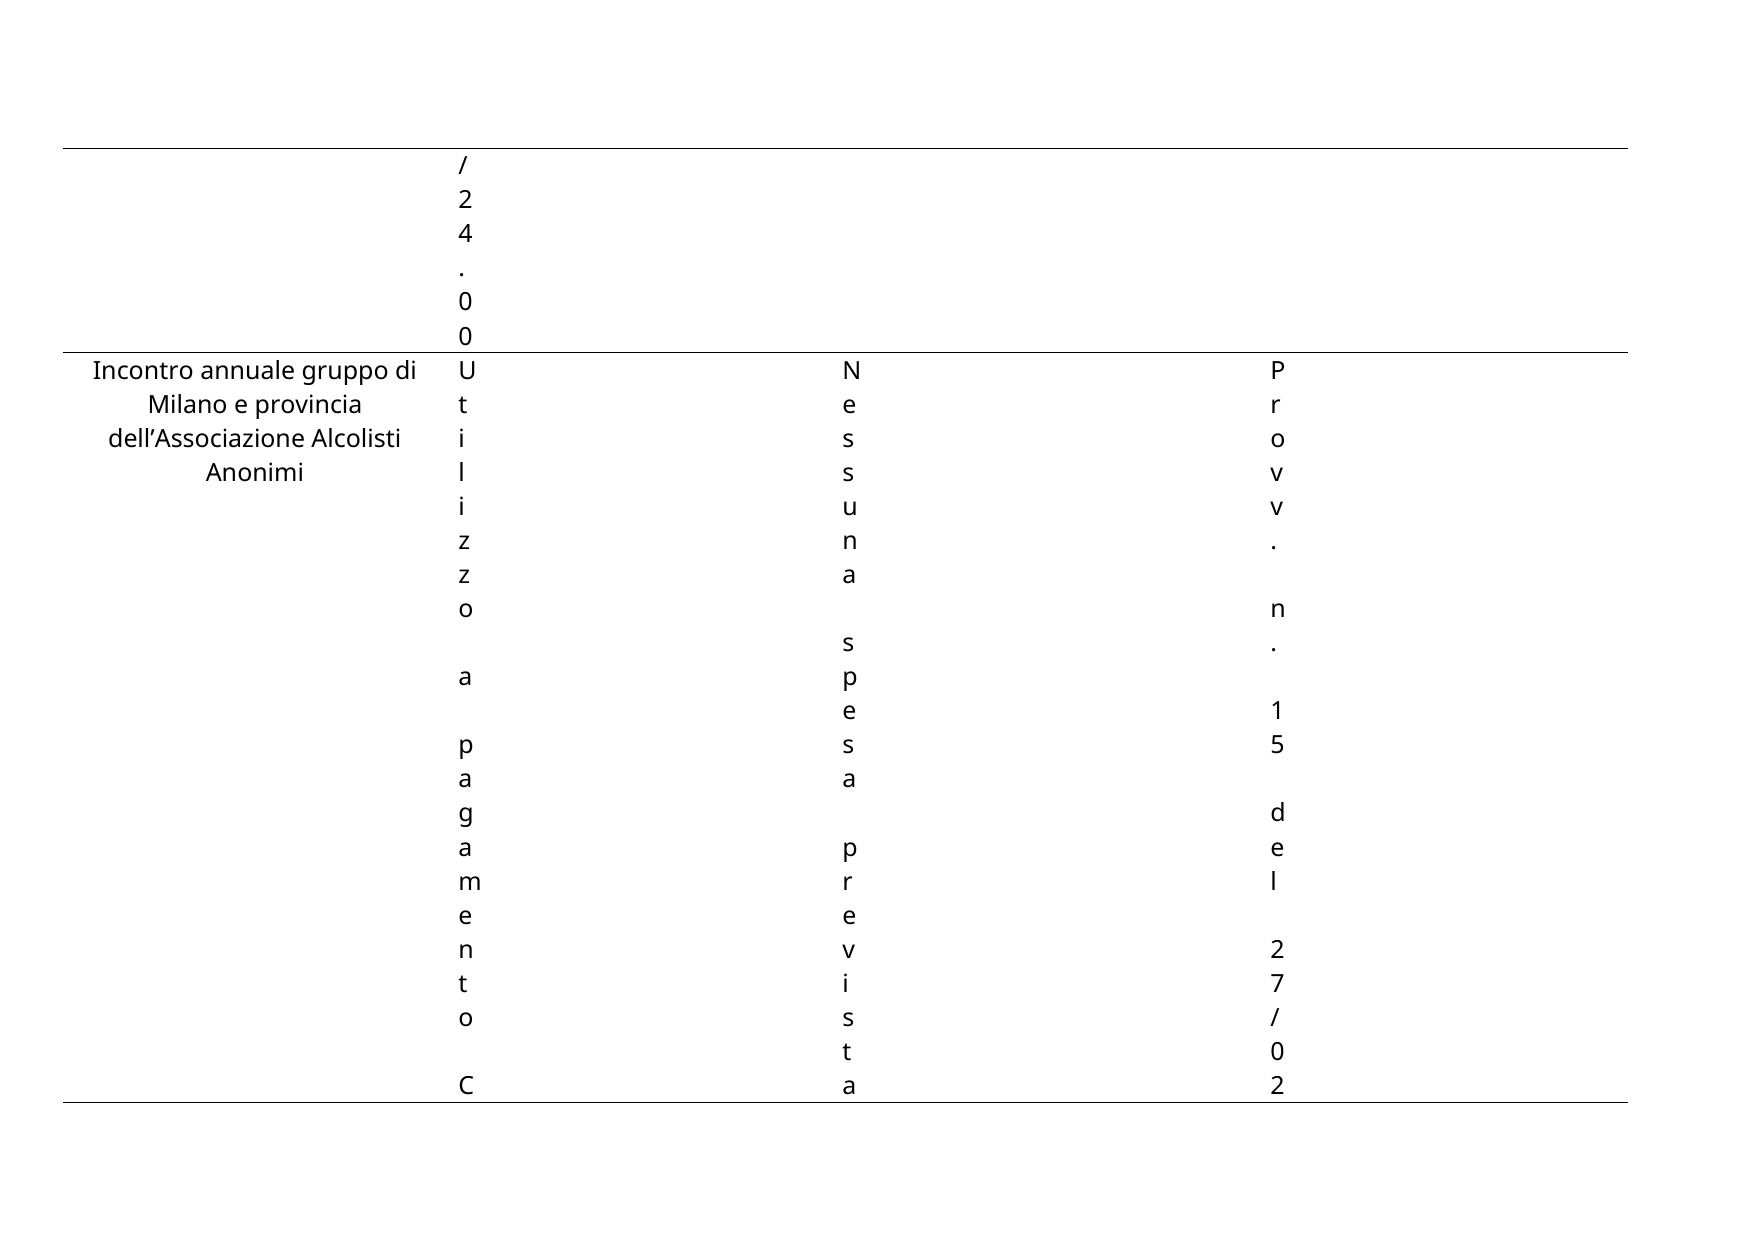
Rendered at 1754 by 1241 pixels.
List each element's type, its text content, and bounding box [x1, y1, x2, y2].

table_cell [1259, 149, 1628, 352]
table_cell Utilizzo a pagamento C [447, 353, 831, 1102]
table_cell [63, 149, 447, 352]
table_cell Incontro annuale gruppo di Milano e provincia dell’Associazione Alcolisti Anonimi [63, 353, 447, 1102]
table_cell Nessuna spesa prevista [831, 353, 1259, 1102]
table_cell /24.00 [447, 149, 831, 352]
table_cell Provv. n. 15 del 27/02 [1259, 353, 1628, 1102]
table_cell [831, 149, 1259, 352]
